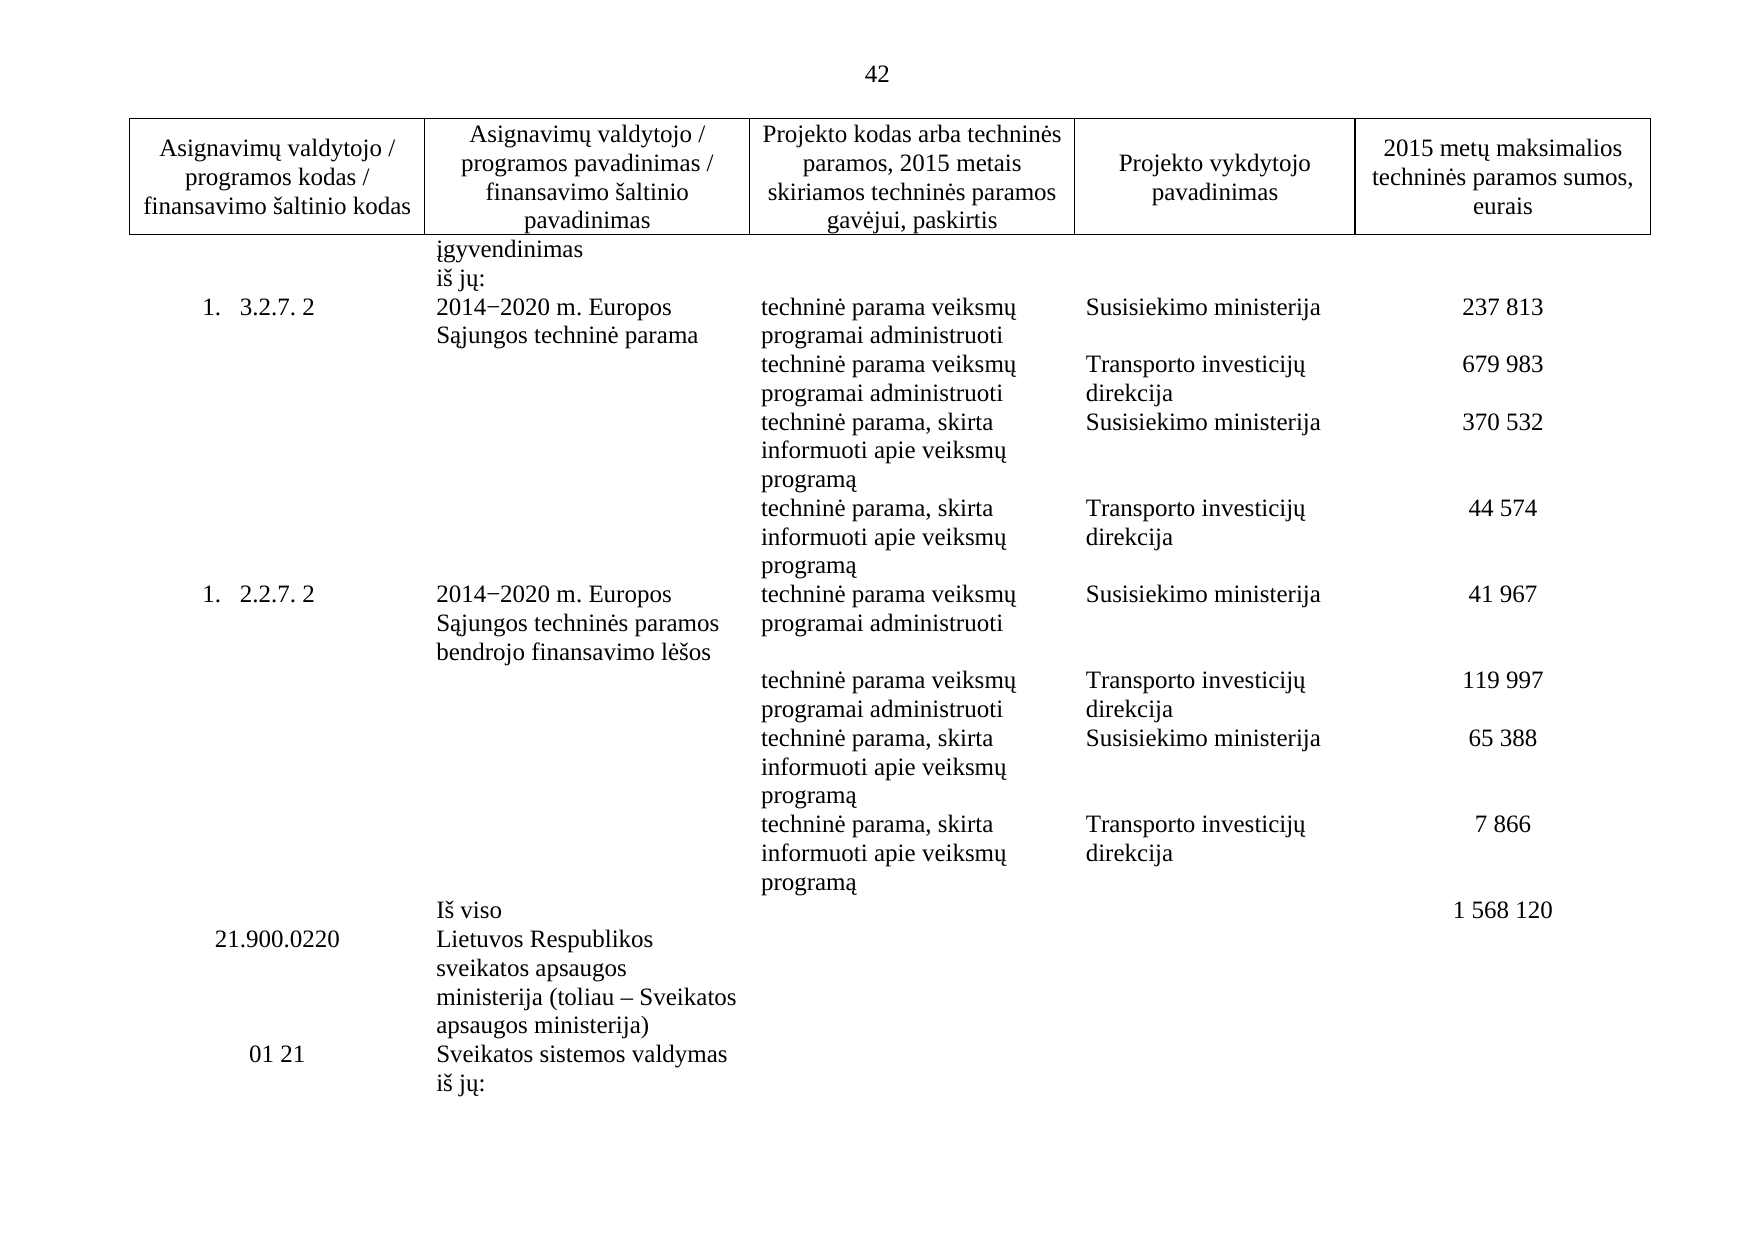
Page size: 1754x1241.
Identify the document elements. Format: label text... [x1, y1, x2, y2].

table_cell techninė parama, skirta informuoti apie veiksmų programą [750, 493, 1074, 579]
table_cell [425, 809, 749, 895]
table_cell 2014−2020 m. Europos Sąjungos techninės paramos bendrojo finansavimo lėšos [425, 579, 749, 665]
table_cell techninė parama, skirta informuoti apie veiksmų programą [750, 809, 1074, 895]
table_cell 7 866 [1355, 809, 1650, 895]
table_cell 1. 2.2.7. 2 [129, 579, 425, 665]
table_header 2015 metų maksimalios techninės paramos sumos, eurais [1356, 119, 1650, 234]
table_cell [129, 809, 425, 895]
table_cell 370 532 [1355, 407, 1650, 493]
table_cell Susisiekimo ministerija [1074, 292, 1355, 349]
table_cell Susisiekimo ministerija [1074, 407, 1355, 493]
table_cell [750, 895, 1074, 924]
table_cell [129, 1068, 425, 1097]
table_cell [129, 723, 425, 809]
table_cell [1074, 1039, 1355, 1068]
table_cell [129, 263, 425, 292]
table_cell [129, 235, 425, 263]
table_cell [1074, 924, 1355, 1039]
table_cell [425, 349, 749, 407]
table_cell [750, 1068, 1074, 1097]
table_cell [1355, 1039, 1650, 1068]
table_cell [425, 665, 749, 723]
table_cell 119 997 [1355, 665, 1650, 723]
table_cell Lietuvos Respublikos sveikatos apsaugos ministerija (toliau – Sveikatos apsaugos ministerija) [425, 924, 749, 1039]
table_cell techninė parama veiksmų programai administruoti [750, 349, 1074, 407]
table_cell 1. 3.2.7. 2 [129, 292, 425, 349]
table_cell Transporto investicijų direkcija [1074, 493, 1355, 579]
table_cell [1074, 895, 1355, 924]
table_cell [750, 235, 1074, 263]
table_cell įgyvendinimas [425, 235, 749, 263]
table_cell iš jų: [425, 1068, 749, 1097]
table_header Asignavimų valdytojo / programos kodas / finansavimo šaltinio kodas [130, 119, 424, 234]
table_cell techninė parama veiksmų programai administruoti [750, 665, 1074, 723]
table_cell 41 967 [1355, 579, 1650, 665]
table_header Projekto vykdytojo pavadinimas [1075, 119, 1354, 234]
table_cell 679 983 [1355, 349, 1650, 407]
table_cell [1074, 1068, 1355, 1097]
table_cell 2014−2020 m. Europos Sąjungos techninė parama [425, 292, 749, 349]
table_cell 44 574 [1355, 493, 1650, 579]
table_cell [1074, 263, 1355, 292]
table_cell 1 568 120 [1355, 895, 1650, 924]
table_cell [129, 349, 425, 407]
table_cell [750, 263, 1074, 292]
table_cell [1355, 263, 1650, 292]
table_header Asignavimų valdytojo / programos pavadinimas / finansavimo šaltinio pavadinimas [425, 119, 749, 234]
table_cell techninė parama veiksmų programai administruoti [750, 579, 1074, 665]
table_cell Transporto investicijų direkcija [1074, 665, 1355, 723]
table_cell 237 813 [1355, 292, 1650, 349]
table_cell [129, 493, 425, 579]
table_cell Iš viso [425, 895, 749, 924]
table_cell [129, 407, 425, 493]
table_cell 01 21 [129, 1039, 425, 1068]
table_cell [1355, 1068, 1650, 1097]
table_cell 65 388 [1355, 723, 1650, 809]
table_cell [750, 924, 1074, 1039]
table_cell [425, 723, 749, 809]
table_cell techninė parama, skirta informuoti apie veiksmų programą [750, 723, 1074, 809]
table_cell Transporto investicijų direkcija [1074, 349, 1355, 407]
table_cell techninė parama veiksmų programai administruoti [750, 292, 1074, 349]
table_cell [1355, 235, 1650, 263]
table_cell [425, 407, 749, 493]
table_cell [1355, 924, 1650, 1039]
table_cell 21.900.0220 [129, 924, 425, 1039]
table_cell [129, 665, 425, 723]
table_cell [750, 1039, 1074, 1068]
table_cell [1074, 235, 1355, 263]
table_cell techninė parama, skirta informuoti apie veiksmų programą [750, 407, 1074, 493]
table_cell Transporto investicijų direkcija [1074, 809, 1355, 895]
table_cell Susisiekimo ministerija [1074, 723, 1355, 809]
table_cell Sveikatos sistemos valdymas [425, 1039, 749, 1068]
table_cell Susisiekimo ministerija [1074, 579, 1355, 665]
table_cell [425, 493, 749, 579]
table_header Projekto kodas arba techninės paramos, 2015 metais skiriamos techninės paramos gavėjui, paskirtis [750, 119, 1074, 234]
table_cell [129, 895, 425, 924]
table_cell iš jų: [425, 263, 749, 292]
